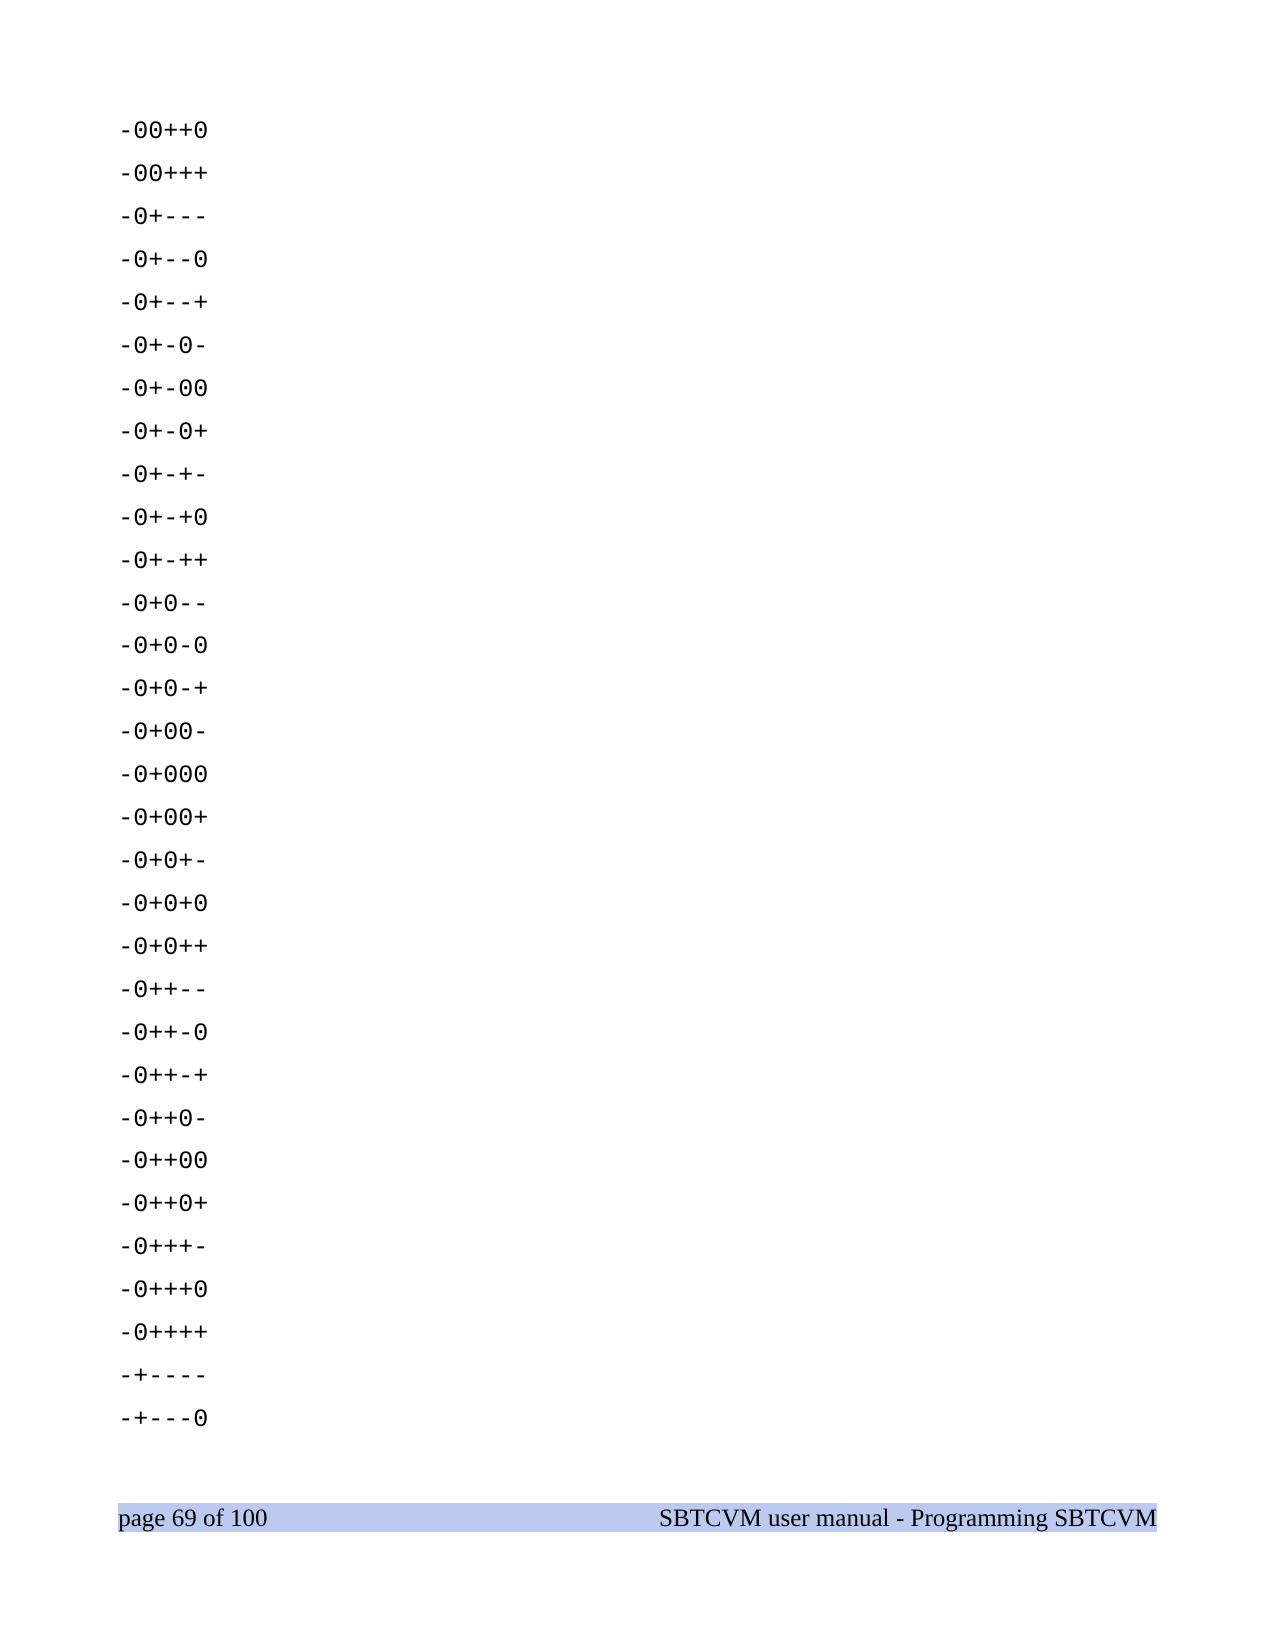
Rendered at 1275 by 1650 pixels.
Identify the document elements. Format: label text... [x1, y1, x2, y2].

text -0+00- [118, 719, 1157, 747]
text -0+0-0 [118, 633, 1157, 661]
text -0+--+ [118, 290, 1157, 318]
text -0+-00 [118, 376, 1157, 404]
text -0++0+ [118, 1191, 1157, 1219]
text -0+-0+ [118, 418, 1157, 447]
text -+---- [118, 1363, 1157, 1391]
text -0+--0 [118, 247, 1157, 275]
text -00++0 [118, 118, 1157, 146]
text -0+0-- [118, 590, 1157, 618]
text -0+0++ [118, 933, 1157, 962]
text -0+0-+ [118, 676, 1157, 704]
text -0+000 [118, 762, 1157, 790]
text -0+-+0 [118, 504, 1157, 533]
text -0++++ [118, 1320, 1157, 1348]
text -00+++ [118, 161, 1157, 189]
text -0+-++ [118, 547, 1157, 576]
text -0++0- [118, 1105, 1157, 1133]
text -0+0+- [118, 848, 1157, 876]
text -0++-+ [118, 1062, 1157, 1091]
text -0+0+0 [118, 891, 1157, 919]
text -0++00 [118, 1148, 1157, 1176]
text -0+++0 [118, 1277, 1157, 1305]
text -0++-- [118, 976, 1157, 1005]
text -0+-+- [118, 461, 1157, 490]
text -0+00+ [118, 805, 1157, 833]
text -0++-0 [118, 1019, 1157, 1048]
text -0+-0- [118, 333, 1157, 361]
text -0+--- [118, 204, 1157, 232]
text -0+++- [118, 1234, 1157, 1262]
text -+---0 [118, 1406, 1157, 1434]
